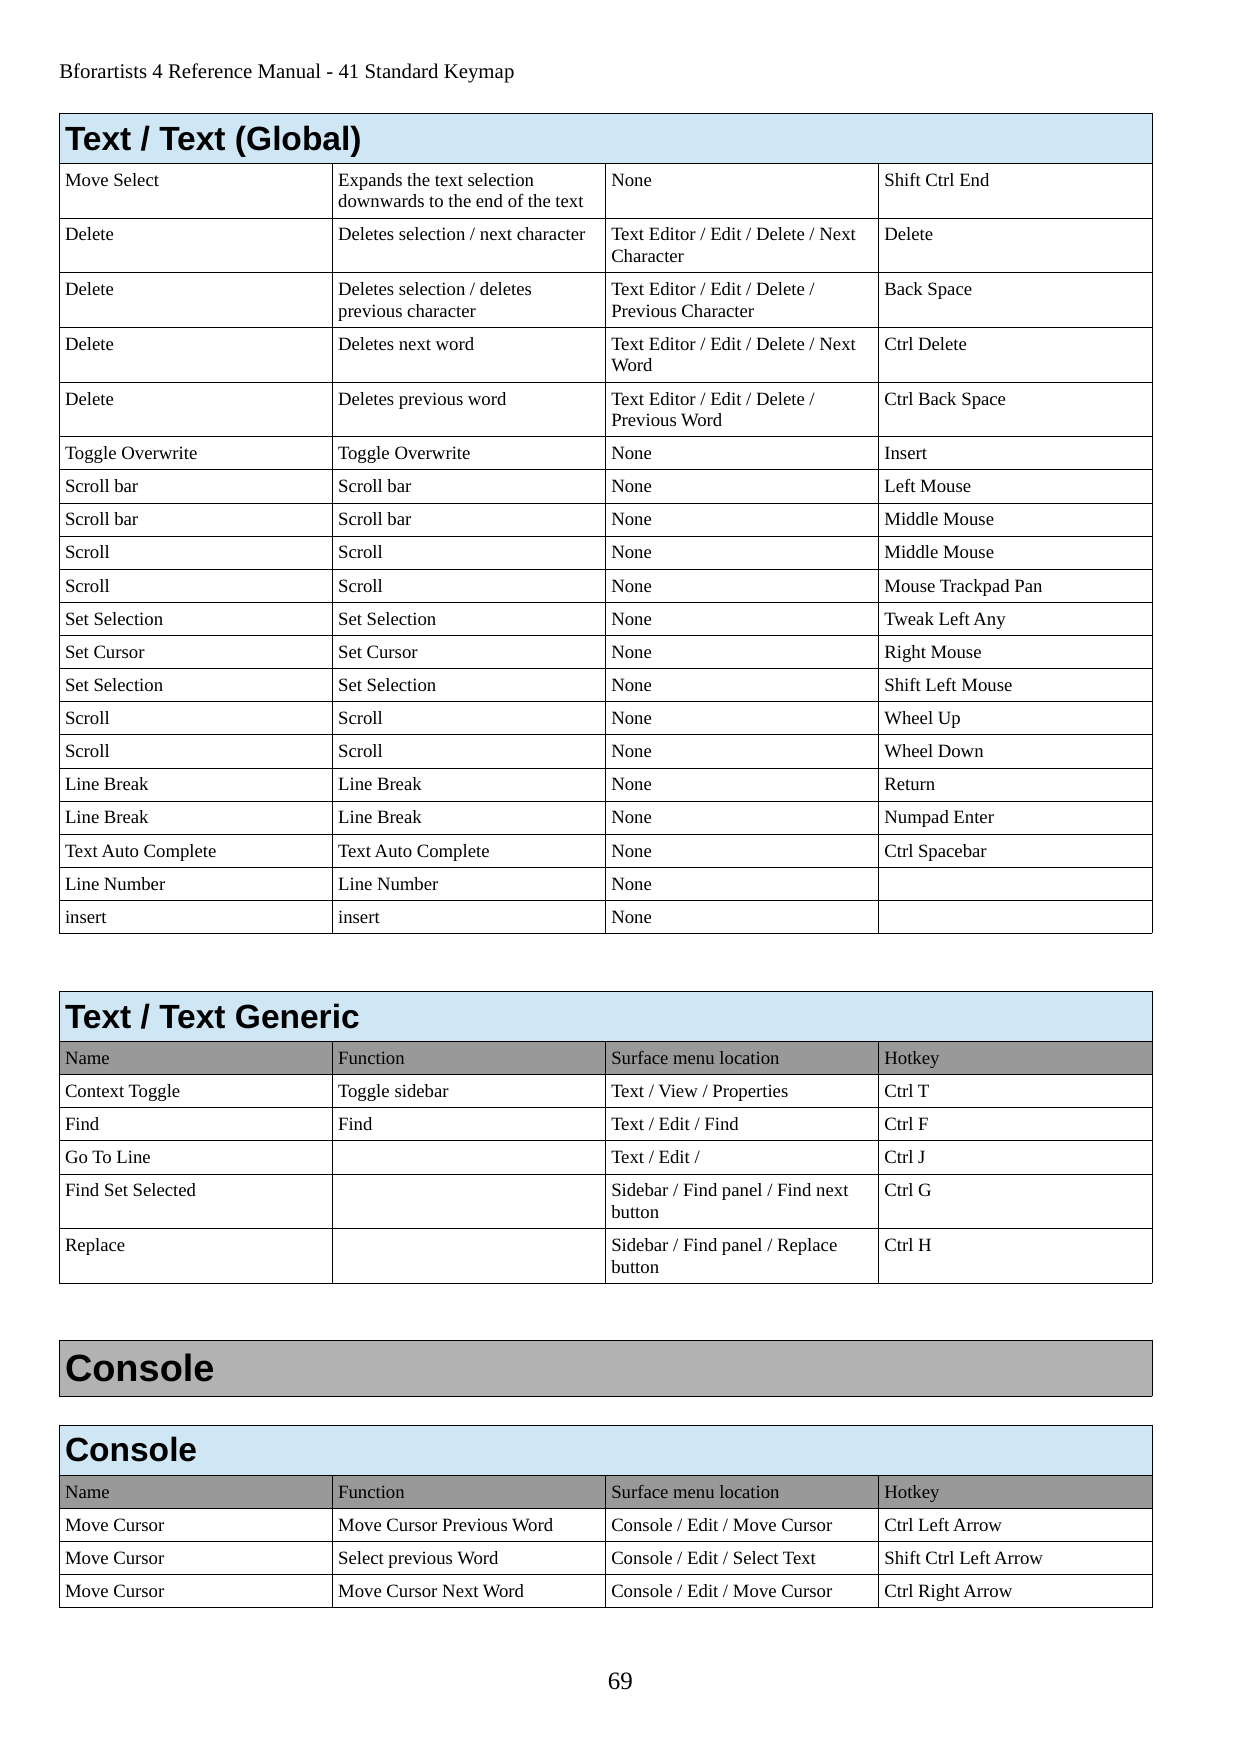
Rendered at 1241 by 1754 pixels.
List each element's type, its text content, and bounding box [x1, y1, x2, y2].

table_cell [879, 901, 1152, 933]
table_cell Right Mouse [879, 636, 1152, 668]
table_cell Name [60, 1042, 332, 1074]
table_cell [333, 1229, 605, 1283]
table_cell Move Cursor Next Word [333, 1575, 605, 1607]
table_cell Console / Edit / Move Cursor [606, 1509, 878, 1541]
table_cell Left Mouse [879, 470, 1152, 502]
table_cell Scroll [60, 702, 332, 734]
table_cell None [606, 603, 878, 635]
table_cell Delete [60, 383, 332, 436]
table_cell Delete [60, 328, 332, 382]
table_cell Delete [60, 273, 332, 327]
table_cell Ctrl Spacebar [879, 835, 1152, 867]
table_cell None [606, 702, 878, 734]
table_cell Shift Ctrl Left Arrow [879, 1542, 1152, 1574]
table_cell Scroll [60, 735, 332, 767]
table_cell None [606, 470, 878, 502]
table_header Console [60, 1426, 1152, 1475]
table_cell Text Editor / Edit / Delete / Previous Character [606, 273, 878, 327]
table_cell Text Auto Complete [333, 835, 605, 867]
table_cell Back Space [879, 273, 1152, 327]
table_cell Context Toggle [60, 1075, 332, 1107]
table_cell insert [60, 901, 332, 933]
table_cell Line Break [60, 769, 332, 801]
table_cell Move Select [60, 164, 332, 217]
table_cell Middle Mouse [879, 537, 1152, 569]
table_cell Scroll bar [333, 470, 605, 502]
table_cell Ctrl G [879, 1175, 1152, 1228]
table_cell Return [879, 769, 1152, 801]
table_cell Sidebar / Find panel / Find next button [606, 1175, 878, 1228]
table_cell Set Selection [60, 603, 332, 635]
table_cell [879, 868, 1152, 900]
table_cell Set Selection [60, 669, 332, 701]
table_cell Toggle Overwrite [60, 437, 332, 469]
table_cell Wheel Down [879, 735, 1152, 767]
table_cell Surface menu location [606, 1476, 878, 1508]
table_cell Numpad Enter [879, 802, 1152, 834]
table_cell Wheel Up [879, 702, 1152, 734]
table_cell Hotkey [879, 1042, 1152, 1074]
table_cell Scroll bar [60, 504, 332, 536]
table_cell Delete [879, 219, 1152, 272]
table_cell Deletes previous word [333, 383, 605, 436]
table_cell None [606, 537, 878, 569]
table_cell Sidebar / Find panel / Replace button [606, 1229, 878, 1283]
table_cell Line Break [60, 802, 332, 834]
table_cell Set Selection [333, 603, 605, 635]
table_cell Mouse Trackpad Pan [879, 570, 1152, 602]
table_cell Deletes selection / deletes previous character [333, 273, 605, 327]
table_cell Text Editor / Edit / Delete / Next Word [606, 328, 878, 382]
table_cell Shift Left Mouse [879, 669, 1152, 701]
table_cell None [606, 504, 878, 536]
table_cell insert [333, 901, 605, 933]
table_cell Function [333, 1042, 605, 1074]
table_cell None [606, 735, 878, 767]
table_cell Scroll [333, 735, 605, 767]
table_header Text / Text Generic [60, 992, 1152, 1041]
table_cell Scroll bar [333, 504, 605, 536]
table_cell Ctrl T [879, 1075, 1152, 1107]
table_cell Text Editor / Edit / Delete / Previous Word [606, 383, 878, 436]
table_cell Name [60, 1476, 332, 1508]
table_cell Go To Line [60, 1141, 332, 1173]
table_cell [333, 1175, 605, 1228]
table_cell None [606, 636, 878, 668]
table_cell None [606, 570, 878, 602]
table_cell Ctrl F [879, 1108, 1152, 1140]
table_cell Line Break [333, 802, 605, 834]
table_cell Set Selection [333, 669, 605, 701]
table_cell Scroll [333, 570, 605, 602]
table_cell Find [60, 1108, 332, 1140]
table_cell None [606, 868, 878, 900]
table_cell Scroll bar [60, 470, 332, 502]
table_cell Ctrl Left Arrow [879, 1509, 1152, 1541]
table_cell Ctrl J [879, 1141, 1152, 1173]
table_cell Ctrl Back Space [879, 383, 1152, 436]
table_cell Surface menu location [606, 1042, 878, 1074]
table_cell Scroll [333, 537, 605, 569]
table_cell Scroll [60, 537, 332, 569]
table_cell Move Cursor Previous Word [333, 1509, 605, 1541]
table_cell Ctrl Delete [879, 328, 1152, 382]
table_cell Replace [60, 1229, 332, 1283]
table_cell Toggle Overwrite [333, 437, 605, 469]
table_cell Text / View / Properties [606, 1075, 878, 1107]
table_cell None [606, 164, 878, 217]
table_cell Line Break [333, 769, 605, 801]
table_cell Hotkey [879, 1476, 1152, 1508]
table_cell Set Cursor [60, 636, 332, 668]
table_header Text / Text (Global) [60, 114, 1152, 163]
table_cell Set Cursor [333, 636, 605, 668]
table_cell Scroll [60, 570, 332, 602]
table_cell Move Cursor [60, 1542, 332, 1574]
table_cell Select previous Word [333, 1542, 605, 1574]
table_cell None [606, 769, 878, 801]
table_header Console [60, 1341, 1152, 1396]
table_cell Expands the text selection downwards to the end of the text [333, 164, 605, 217]
table_cell Scroll [333, 702, 605, 734]
table_cell Function [333, 1476, 605, 1508]
table_cell Line Number [333, 868, 605, 900]
table_cell Middle Mouse [879, 504, 1152, 536]
table_cell Text / Edit / Find [606, 1108, 878, 1140]
table_cell Deletes next word [333, 328, 605, 382]
table_cell Text / Edit / [606, 1141, 878, 1173]
table_cell None [606, 802, 878, 834]
table_cell Move Cursor [60, 1575, 332, 1607]
table_cell Shift Ctrl End [879, 164, 1152, 217]
table_cell Delete [60, 219, 332, 272]
table_cell Toggle sidebar [333, 1075, 605, 1107]
table_cell None [606, 901, 878, 933]
table_cell Text Auto Complete [60, 835, 332, 867]
table_cell None [606, 669, 878, 701]
table_cell Console / Edit / Move Cursor [606, 1575, 878, 1607]
table_cell None [606, 835, 878, 867]
table_cell Find [333, 1108, 605, 1140]
table_cell Find Set Selected [60, 1175, 332, 1228]
table_cell Tweak Left Any [879, 603, 1152, 635]
table_cell [333, 1141, 605, 1173]
table_cell Ctrl Right Arrow [879, 1575, 1152, 1607]
table_cell Move Cursor [60, 1509, 332, 1541]
table_cell Insert [879, 437, 1152, 469]
table_cell Deletes selection / next character [333, 219, 605, 272]
table_cell Ctrl H [879, 1229, 1152, 1283]
table_cell Text Editor / Edit / Delete / Next Character [606, 219, 878, 272]
table_cell Line Number [60, 868, 332, 900]
table_cell Console / Edit / Select Text [606, 1542, 878, 1574]
table_cell None [606, 437, 878, 469]
